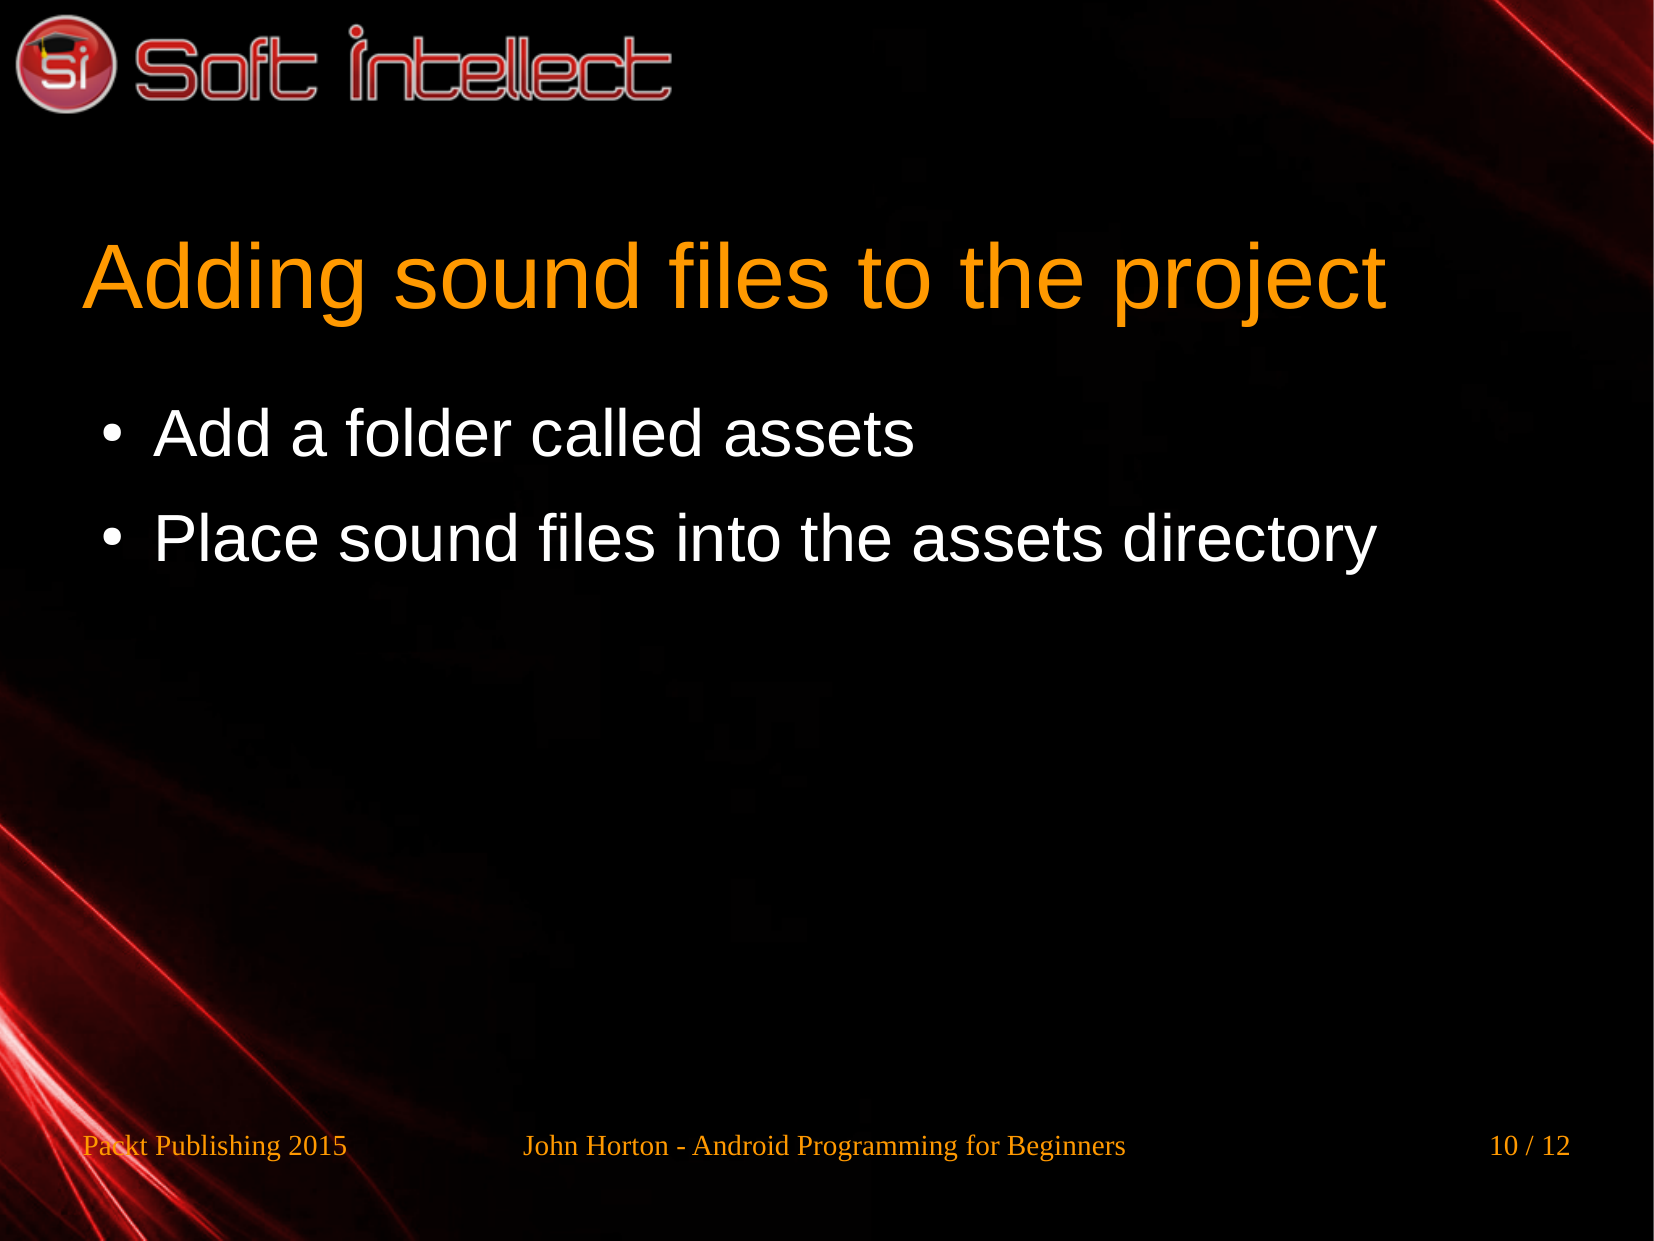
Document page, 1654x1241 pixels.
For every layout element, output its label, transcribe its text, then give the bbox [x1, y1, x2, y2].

list Add a folder called assets Place sound files into the assets directory [82, 396, 1571, 1116]
picture [0, 0, 1654, 1241]
title Adding sound files to the project [82, 173, 1571, 381]
